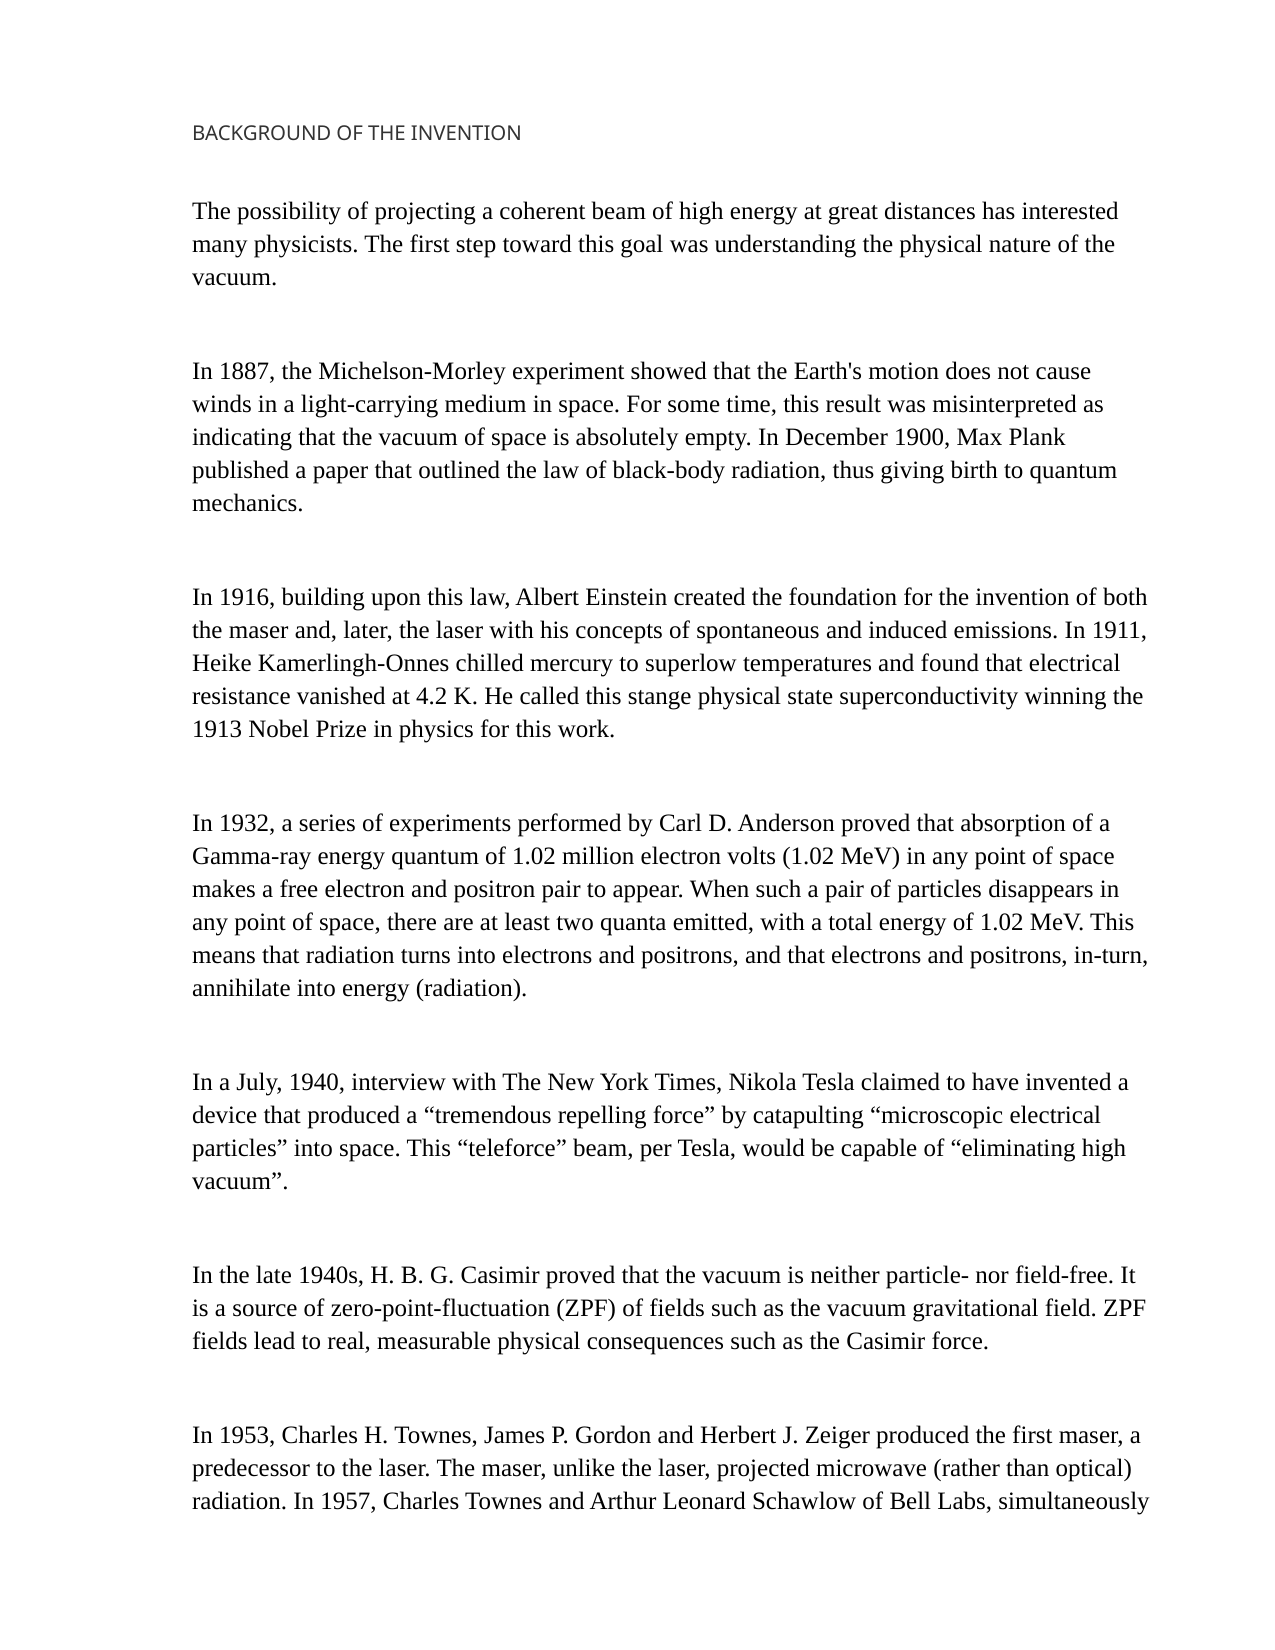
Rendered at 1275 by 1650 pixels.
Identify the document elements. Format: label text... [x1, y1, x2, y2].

list The possibility of projecting a coherent beam of high energy at great distances has interested many physicists. The first step toward this goal was understanding the physical nature of the vacuum. [118, 196, 1157, 291]
list In 1887, the Michelson-Morley experiment showed that the Earth's motion does not cause winds in a light-carrying medium in space. For some time, this result was misinterpreted as indicating that the vacuum of space is absolutely empty. In December 1900, Max Plank published a paper that outlined the law of black-body radiation, thus giving birth to quantum mechanics. [118, 356, 1157, 517]
list In the late 1940s, H. B. G. Casimir proved that the vacuum is neither particle- nor field-free. It is a source of zero-point-fluctuation (ZPF) of fields such as the vacuum gravitational field. ZPF fields lead to real, measurable physical consequences such as the Casimir force. [118, 1260, 1157, 1355]
list In a July, 1940, interview with The New York Times, Nikola Tesla claimed to have invented a device that produced a “tremendous repelling force” by catapulting “microscopic electrical particles” into space. This “teleforce” beam, per Tesla, would be capable of “eliminating high vacuum”. [118, 1067, 1157, 1195]
list In 1932, a series of experiments performed by Carl D. Anderson proved that absorption of a Gamma-ray energy quantum of 1.02 million electron volts (1.02 MeV) in any point of space makes a free electron and positron pair to appear. When such a pair of particles disappears in any point of space, there are at least two quanta emitted, with a total energy of 1.02 MeV. This means that radiation turns into electrons and positrons, and that electrons and positrons, in-turn, annihilate into energy (radiation). [118, 808, 1157, 1002]
list In 1953, Charles H. Townes, James P. Gordon and Herbert J. Zeiger produced the first maser, a predecessor to the laser. The maser, unlike the laser, projected microwave (rather than optical) radiation. In 1957, Charles Townes and Arthur Leonard Schawlow of Bell Labs, simultaneously [118, 1420, 1157, 1515]
list In 1916, building upon this law, Albert Einstein created the foundation for the invention of both the maser and, later, the laser with his concepts of spontaneous and induced emissions. In 1911, Heike Kamerlingh-Onnes chilled mercury to superlow temperatures and found that electrical resistance vanished at 4.2 K. He called this stange physical state superconductivity winning the 1913 Nobel Prize in physics for this work. [118, 582, 1157, 743]
list BACKGROUND OF THE INVENTION [118, 118, 1157, 146]
